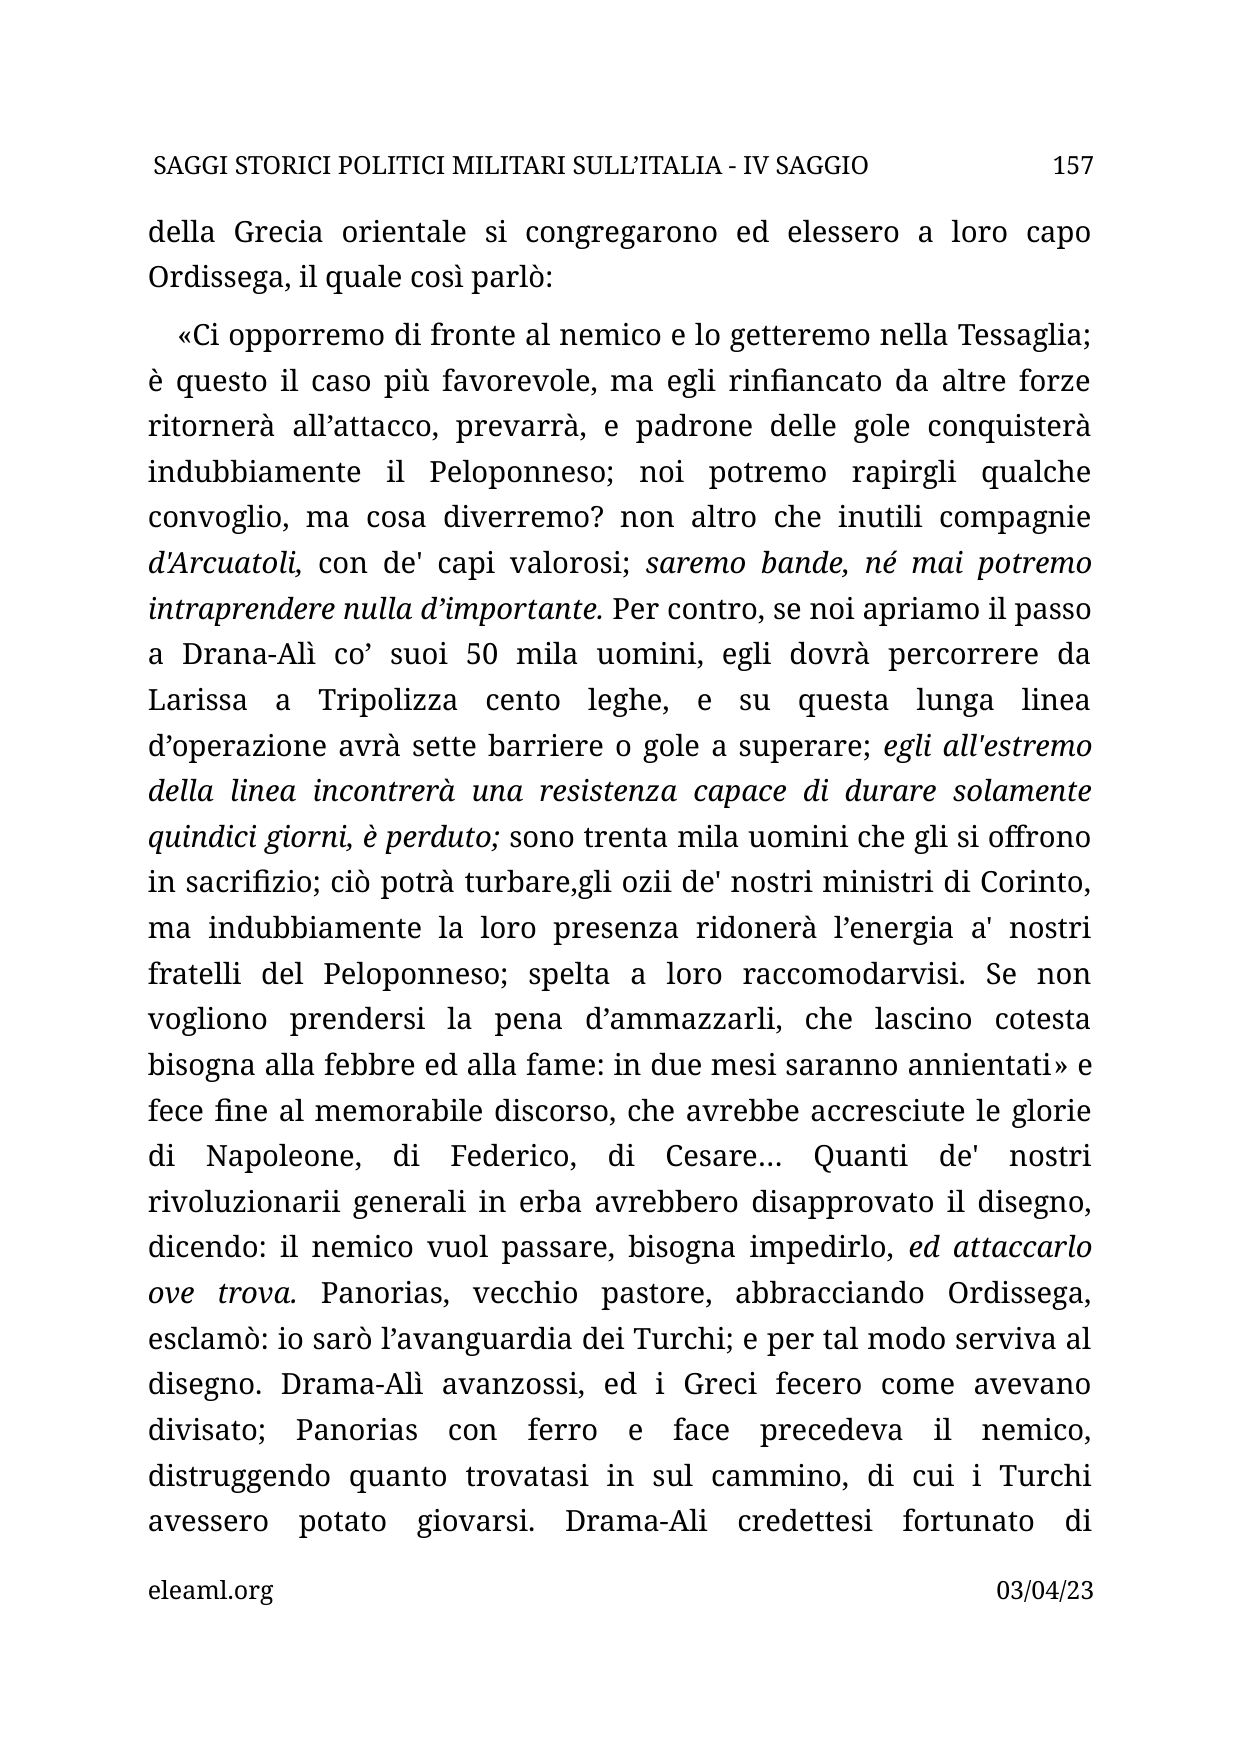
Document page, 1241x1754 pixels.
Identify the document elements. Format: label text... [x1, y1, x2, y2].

text della Grecia orientale si congregarono ed elessero a loro capo Ordissega, il quale così parlò: [148, 211, 1093, 296]
text «Ci opporremo di fronte al nemico e lo getteremo nella Tessaglia; è questo il caso più favorevole, ma egli rinfiancato da altre forze ritornerà all’attacco, prevarrà, e padrone delle gole conquisterà indubbiamente il Peloponneso; noi potremo rapirgli qualche convoglio, ma cosa diverremo? non altro che inutili compagnie d'Arcuatoli, con de' capi valorosi; saremo bande, né mai potremo intraprendere nulla d’importante. Per contro, se noi apriamo il passo a Drana-Alì co’ suoi 50 mila uomini, egli dovrà percorrere da Larissa a Tripolizza cento leghe, e su questa lunga linea d’operazione avrà sette barriere o gole a superare; egli all'estremo della linea incontrerà una resistenza capace di durare solamente quindici giorni, è perduto; sono trenta mila uomini che gli si offrono in sacrifizio; ciò potrà turbare,gli ozii de' nostri ministri di Corinto, ma indubbiamente la loro presenza ridonerà l’energia a' nostri fratelli del Peloponneso; spelta a loro raccomodarvisi. Se non vogliono prendersi la pena d’ammazzarli, che lascino cotesta bisogna alla febbre ed alla fame: in due mesi saranno annientati» e fece fine al memorabile discorso, che avrebbe accresciute le glorie di Napoleone, di Federico, di Cesare… Quanti de' nostri rivoluzionarii generali in erba avrebbero disapprovato il disegno, dicendo: il nemico vuol passare, bisogna impedirlo, ed attaccarlo ove trova. Panorias, vecchio pastore, abbracciando Ordissega, esclamò: io sarò l’avanguardia dei Turchi; e per tal modo serviva al disegno. Drama-Alì avanzossi, ed i Greci fecero come avevano divisato; Panorias con ferro e face precedeva il nemico, distruggendo quanto trovatasi in sul cammino, di cui i Turchi avessero potato giovarsi. Drama-Ali credettesi fortunato di [148, 314, 1093, 1540]
